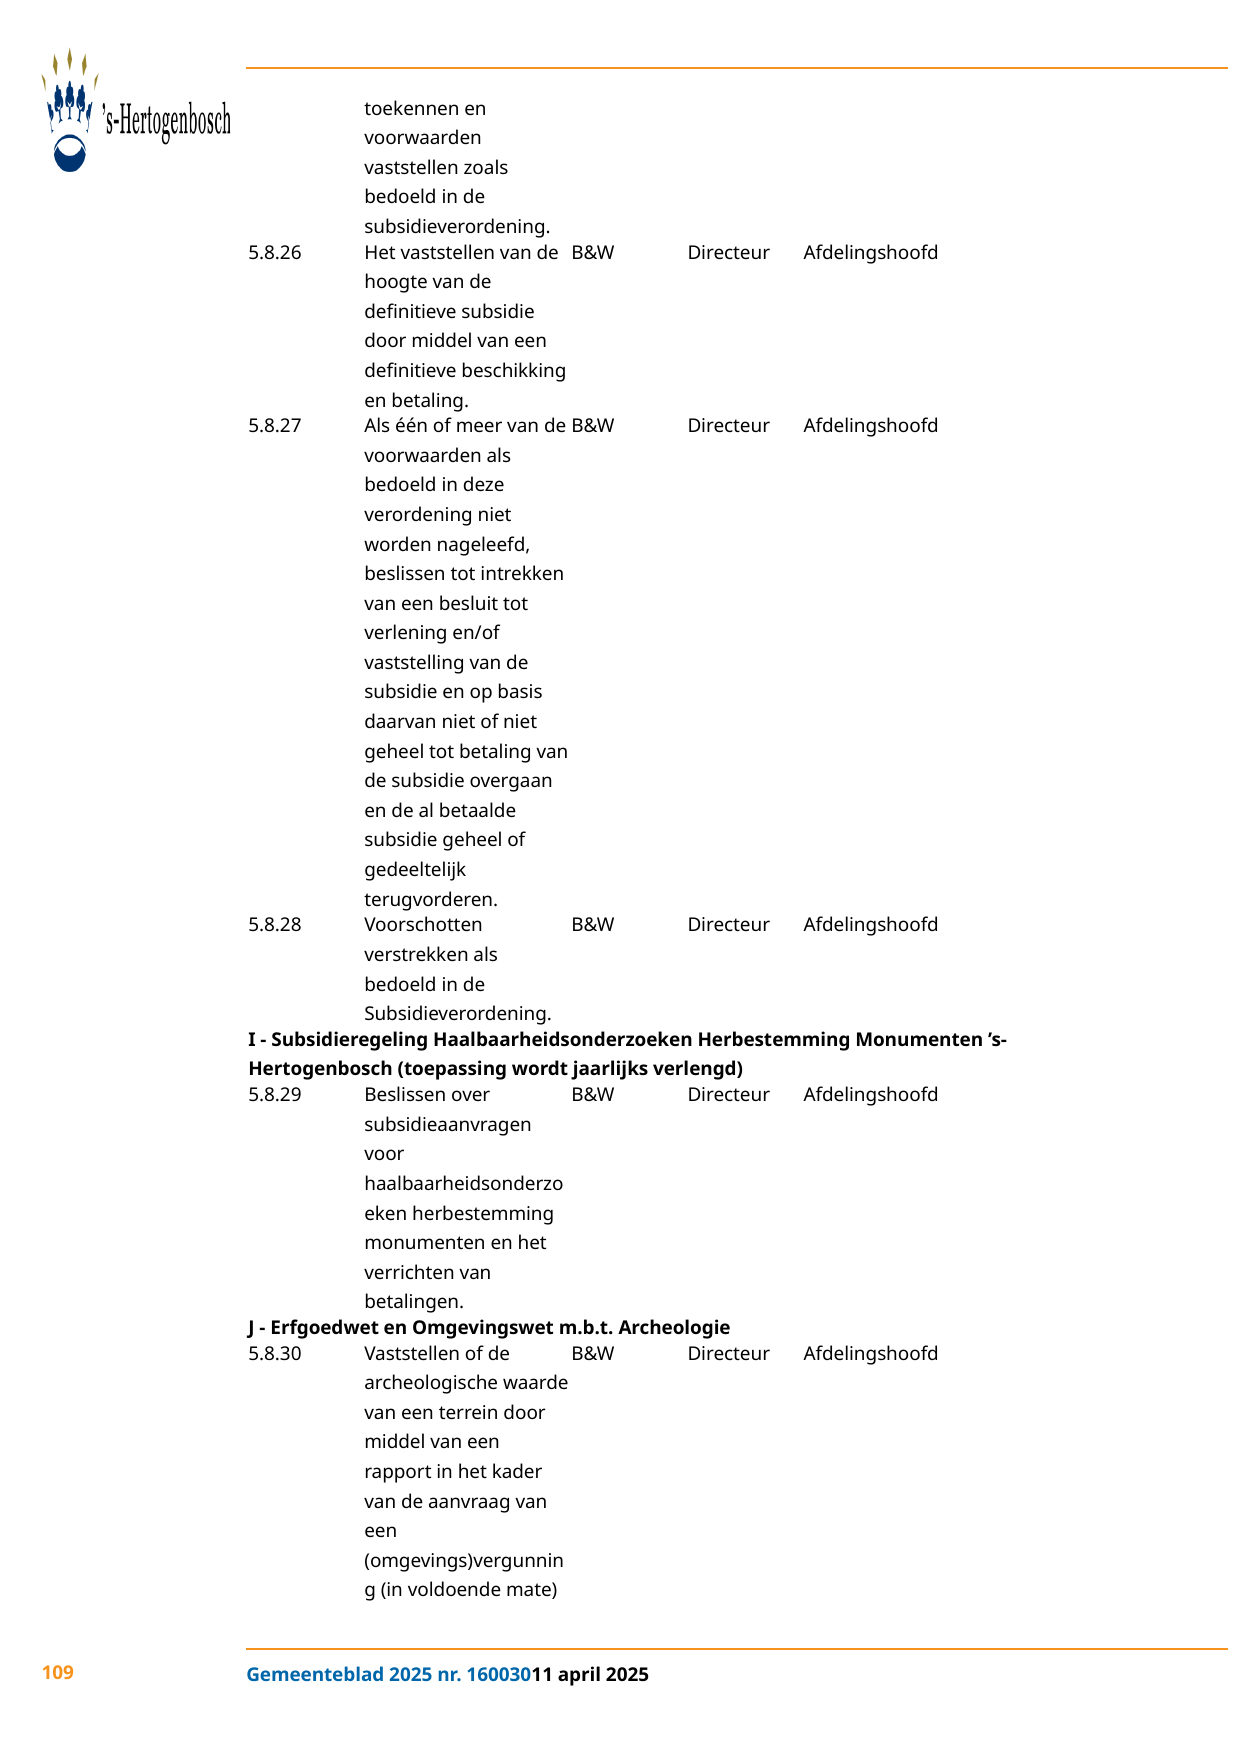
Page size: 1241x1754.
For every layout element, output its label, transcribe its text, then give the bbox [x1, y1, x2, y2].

table_cell Directeur [687, 413, 803, 912]
table_cell Afdelingshoofd [803, 413, 1035, 912]
table_cell Directeur [687, 239, 803, 412]
table_cell [1035, 1340, 1152, 1602]
table_cell Afdelingshoofd [803, 239, 1035, 412]
table_cell Het vaststellen van de hoogte van de definitieve subsidie door middel van een definitieve beschikking en betaling. [364, 239, 571, 412]
table_cell Directeur [687, 1340, 803, 1602]
table_cell J - Erfgoedwet en Omgevingswet m.b.t. Archeologie [248, 1314, 1152, 1340]
table_cell [1035, 95, 1152, 239]
table_cell 5.8.29 [248, 1081, 364, 1314]
table_cell I - Subsidieregeling Haalbaarheidsonderzoeken Herbestemming Monumenten ’s-Hertogenbosch (toepassing wordt jaarlijks verlengd) [248, 1026, 1152, 1081]
table_cell 5.8.28 [248, 912, 364, 1026]
table_cell B&W [571, 413, 687, 912]
table_cell Voorschotten verstrekken als bedoeld in de Subsidieverordening. [364, 912, 571, 1026]
table_cell Vaststellen of de archeologische waarde van een terrein door middel van een rapport in het kader van de aanvraag van een (omgevings)vergunning (in voldoende mate) [364, 1340, 571, 1602]
table_cell [1035, 239, 1152, 412]
table_cell Beslissen over subsidieaanvragen voor haalbaarheidsonderzoeken herbestemming monumenten en het verrichten van betalingen. [364, 1081, 571, 1314]
table_cell Als één of meer van de voorwaarden als bedoeld in deze verordening niet worden nageleefd, beslissen tot intrekken van een besluit tot verlening en/of vaststelling van de subsidie en op basis daarvan niet of niet geheel tot betaling van de subsidie overgaan en de al betaalde subsidie geheel of gedeeltelijk terugvorderen. [364, 413, 571, 912]
table_cell Afdelingshoofd [803, 912, 1035, 1026]
table_cell B&W [571, 1340, 687, 1602]
table_cell [687, 95, 803, 239]
table_cell [1035, 1081, 1152, 1314]
table_cell B&W [571, 239, 687, 412]
table_cell Afdelingshoofd [803, 1081, 1035, 1314]
table_cell [803, 95, 1035, 239]
table_cell Directeur [687, 1081, 803, 1314]
table_cell Directeur [687, 912, 803, 1026]
table_cell 5.8.27 [248, 413, 364, 912]
table_cell [1035, 912, 1152, 1026]
table_cell 5.8.26 [248, 239, 364, 412]
table_cell [1035, 413, 1152, 912]
table_cell [571, 95, 687, 239]
table_cell B&W [571, 912, 687, 1026]
picture [41, 47, 231, 172]
table_cell B&W [571, 1081, 687, 1314]
table_cell Afdelingshoofd [803, 1340, 1035, 1602]
table_cell 5.8.30 [248, 1340, 364, 1602]
table_cell [248, 95, 364, 239]
table_cell toekennen en voorwaarden vaststellen zoals bedoeld in de subsidieverordening. [364, 95, 571, 239]
